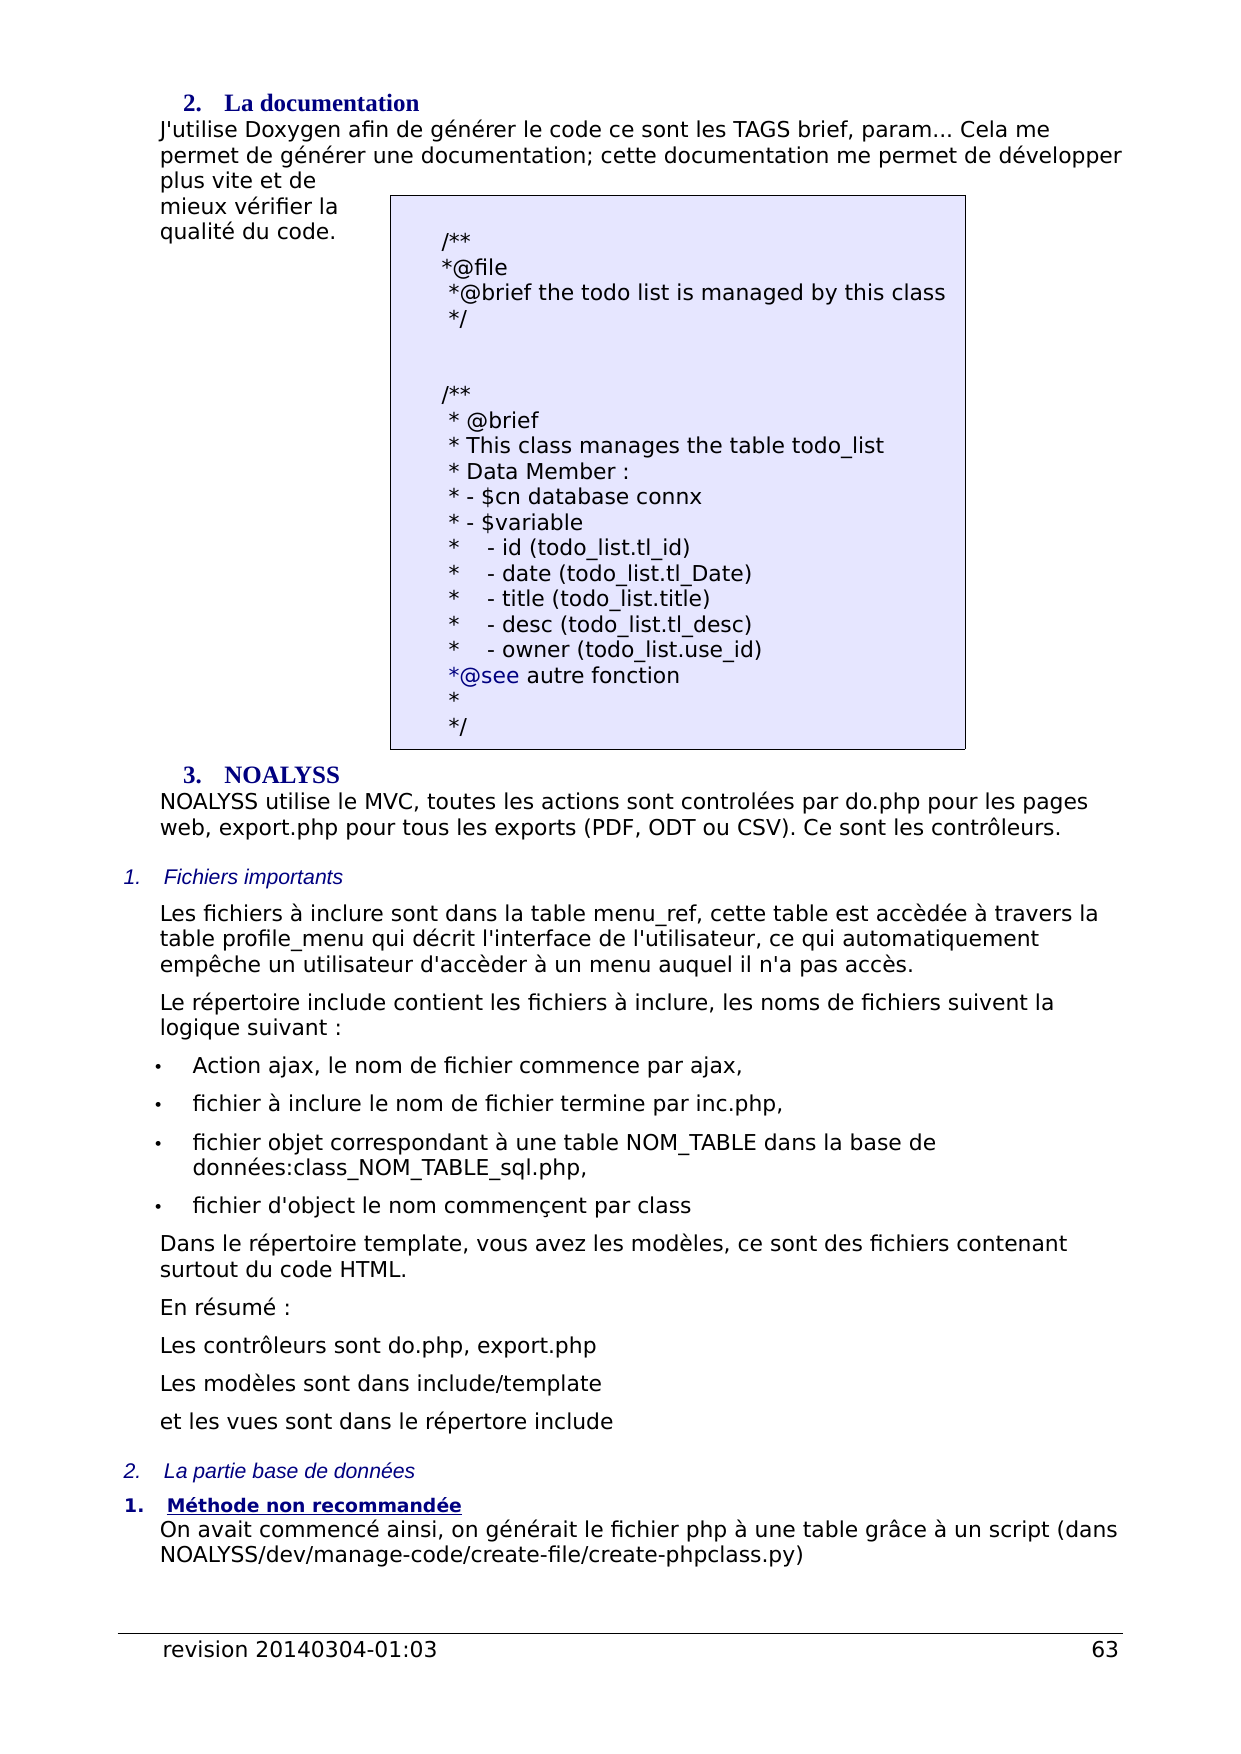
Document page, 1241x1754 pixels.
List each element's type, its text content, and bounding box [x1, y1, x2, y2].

subtitle NOALYSS [177, 761, 1123, 789]
subtitle Méthode non recommandée [117, 1495, 1123, 1517]
list fichier d'object le nom commençent par class [155, 1193, 1123, 1219]
text Dans le répertoire template, vous avez les modèles, ce sont des fichiers contenant surtout du code HTML. [159, 1231, 1123, 1282]
text NOALYSS utilise le MVC, toutes les actions sont controlées par do.php pour les pages web, export.php pour tous les exports (PDF, ODT ou CSV). Ce sont les contrôleurs. [159, 789, 1123, 840]
text *@see autre fonction * */ [441, 663, 956, 740]
text et les vues sont dans le répertore include [159, 1409, 1123, 1434]
text *@file *@brief the todo list is managed by this class */ /** [441, 255, 956, 408]
text On avait commencé ainsi, on générait le fichier php à une table grâce à un script (dans NOALYSS/dev/manage-code/create-file/create-phpclass.py) [159, 1517, 1123, 1568]
text Les contrôleurs sont do.php, export.php [159, 1333, 1123, 1358]
subtitle Fichiers importants [117, 865, 1123, 889]
subtitle La partie base de données [117, 1458, 1123, 1483]
list Action ajax, le nom de fichier commence par ajax, [155, 1053, 1123, 1079]
list fichier à inclure le nom de fichier termine par inc.php, [155, 1092, 1123, 1117]
text /** [441, 204, 956, 255]
text En résumé : [159, 1295, 1123, 1320]
text Le répertoire include contient les fichiers à inclure, les noms de fichiers suivent la logique suivant : [159, 990, 1123, 1041]
list fichier objet correspondant à une table NOM_TABLE dans la base de données:class_NOM_TABLE_sql.php, [155, 1129, 1123, 1181]
subtitle La documentation [177, 88, 1123, 117]
text J'utilise Doxygen afin de générer le code ce sont les TAGS brief, param... Cela me permet de générer une documentation; cette documentation me permet de développer plus vite et de mieux vérifier la qualité du code. [159, 117, 1123, 761]
text Les fichiers à inclure sont dans la table menu_ref, cette table est accèdée à travers la table profile_menu qui décrit l'interface de l'utilisateur, ce qui automatiquement empêche un utilisateur d'accèder à un menu auquel il n'a pas accès. [159, 901, 1123, 977]
text * @brief * This class manages the table todo_list * Data Member : * - $cn database connx * - $variable * - id (todo_list.tl_id) * - date (todo_list.tl_Date) * - title (todo_list.title) * - desc (todo_list.tl_desc) * - owner (todo_list.use_id) [441, 408, 956, 663]
text Les modèles sont dans include/template [159, 1371, 1123, 1396]
